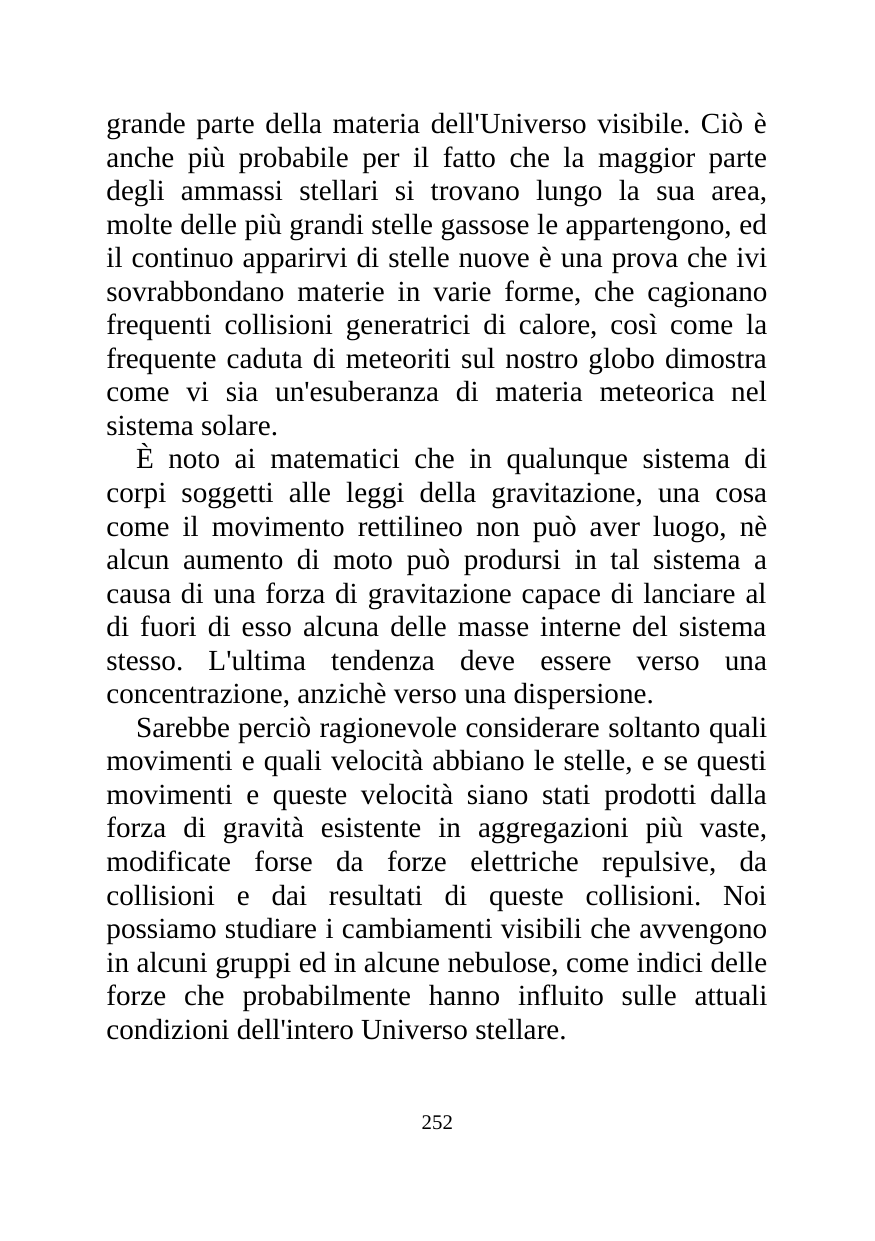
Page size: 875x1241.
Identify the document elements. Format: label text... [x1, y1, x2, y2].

text Sarebbe perciò ragionevole considerare soltanto quali movimenti e quali velocità abbiano le stelle, e se questi movimenti e queste velocità siano stati prodotti dalla forza di gravità esistente in aggregazioni più vaste, modificate forse da forze elettriche repulsive, da collisioni e dai resultati di queste collisioni. Noi possiamo studiare i cambiamenti visibili che avvengono in alcuni gruppi ed in alcune nebulose, come indici delle forze che probabilmente hanno influito sulle attuali condizioni dell'intero Universo stellare. [106, 710, 768, 1045]
text grande parte della materia dell'Universo visibile. Ciò è anche più probabile per il fatto che la maggior parte degli ammassi stellari si trovano lungo la sua area, molte delle più grandi stelle gassose le appartengono, ed il continuo apparirvi di stelle nuove è una prova che ivi sovrabbondano materie in varie forme, che cagionano frequenti collisioni generatrici di calore, così come la frequente caduta di meteoriti sul nostro globo dimostra come vi sia un'esuberanza di materia meteorica nel sistema solare. [106, 106, 768, 442]
text È noto ai matematici che in qualunque sistema di corpi soggetti alle leggi della gravitazione, una cosa come il movimento rettilineo non può aver luogo, nè alcun aumento di moto può prodursi in tal sistema a causa di una forza di gravitazione capace di lanciare al di fuori di esso alcuna delle masse interne del sistema stesso. L'ultima tendenza deve essere verso una concentrazione, anzichè verso una dispersione. [106, 442, 768, 710]
